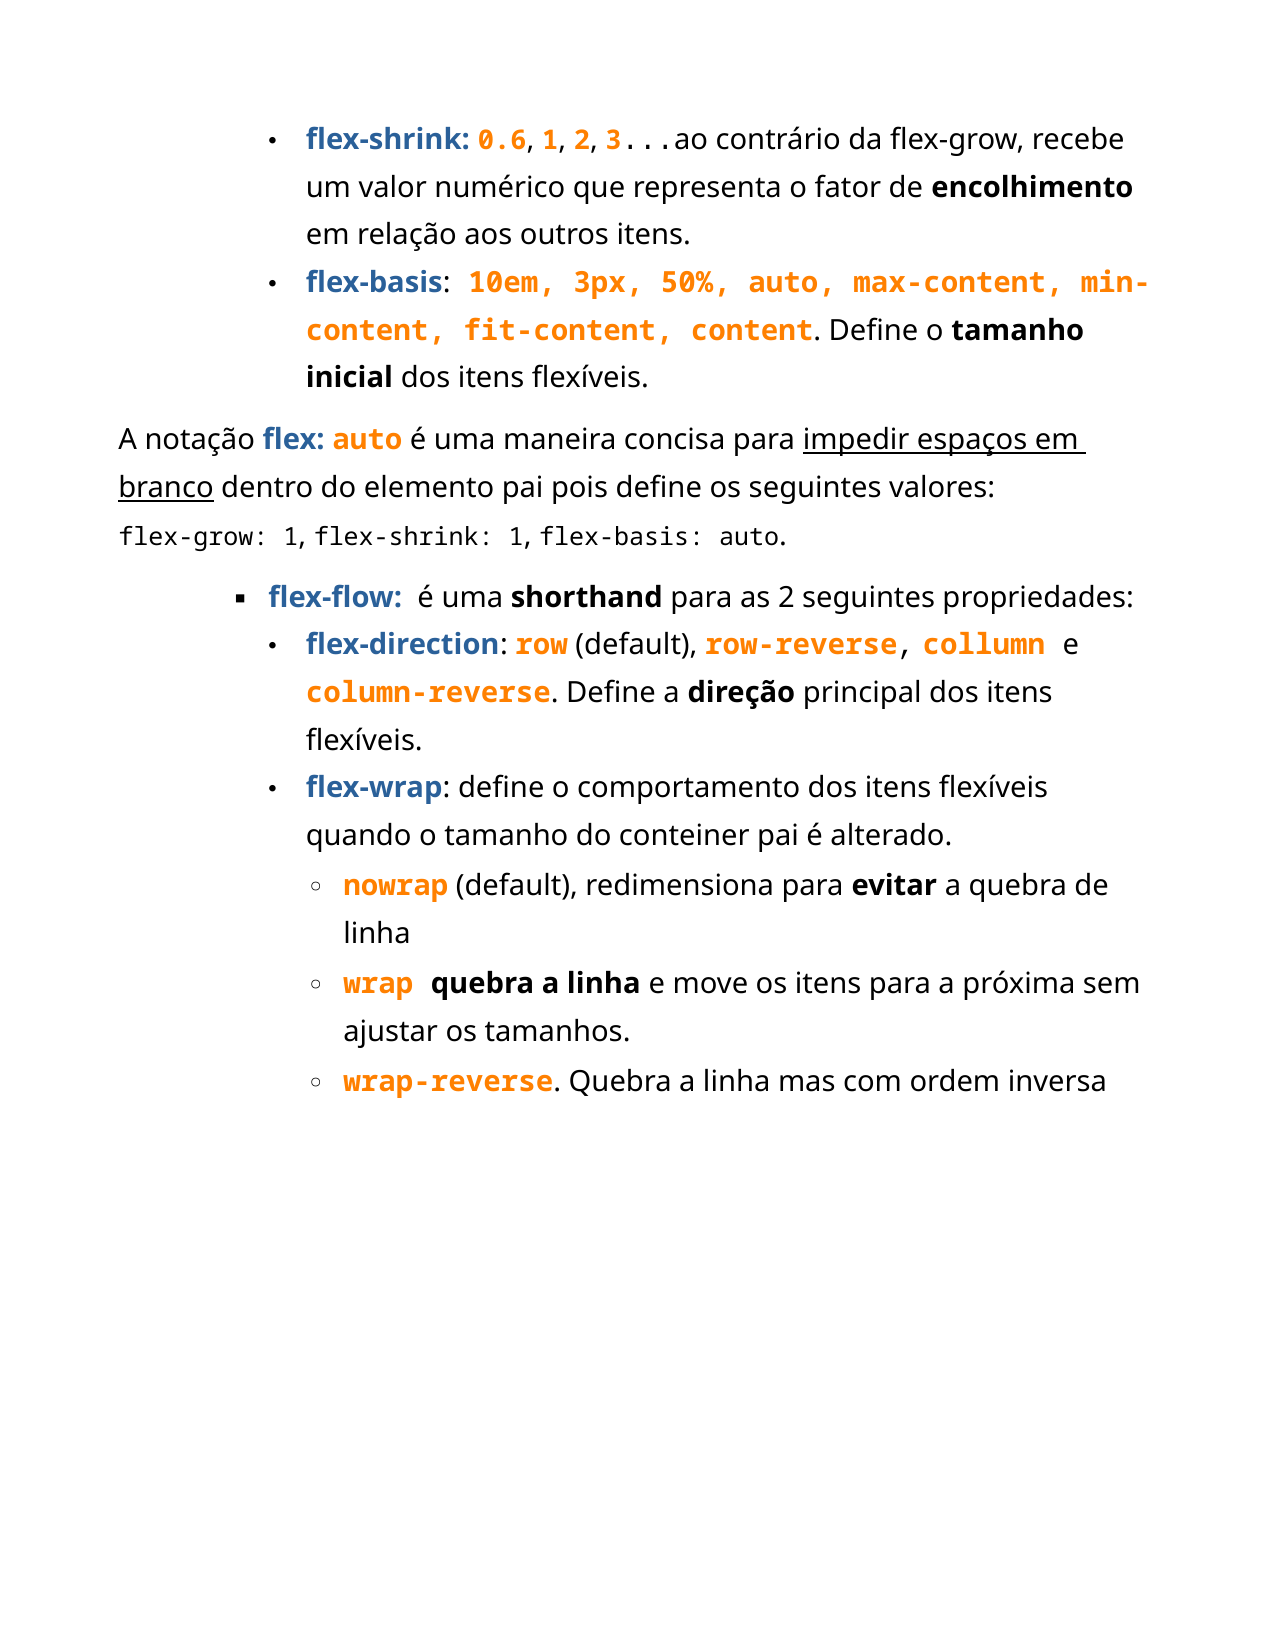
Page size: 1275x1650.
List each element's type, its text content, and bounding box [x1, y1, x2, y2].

list wrap-reverse. Quebra a linha mas com ordem inversa [306, 1060, 1157, 1100]
list flex-wrap: define o comportamento dos itens flexíveis quando o tamanho do conteiner pai é alterado. [268, 767, 1157, 854]
list flex-flow: é uma shorthand para as 2 seguintes propriedades: [231, 576, 1157, 616]
text A notação flex: auto é uma maneira concisa para impedir espaços em branco dentro do elemento pai pois define os seguintes valores: flex-grow: 1, flex-shrink: 1, flex-basis: auto. [118, 418, 1157, 553]
list flex-shrink: 0.6, 1, 2, 3...ao contrário da flex-grow, recebe um valor numérico que representa o fator de encolhimento em relação aos outros itens. [268, 118, 1157, 253]
list flex-direction: row (default), row-reverse, collumn e column-reverse. Define a direção principal dos itens flexíveis. [268, 623, 1157, 759]
list wrap quebra a linha e move os itens para a próxima sem ajustar os tamanhos. [306, 962, 1157, 1050]
list nowrap (default), redimensiona para evitar a quebra de linha [306, 864, 1157, 952]
list flex-basis: 10em, 3px, 50%, auto, max-content, min-content, fit-content, content. Define o tamanho inicial dos itens flexíveis. [268, 261, 1157, 396]
